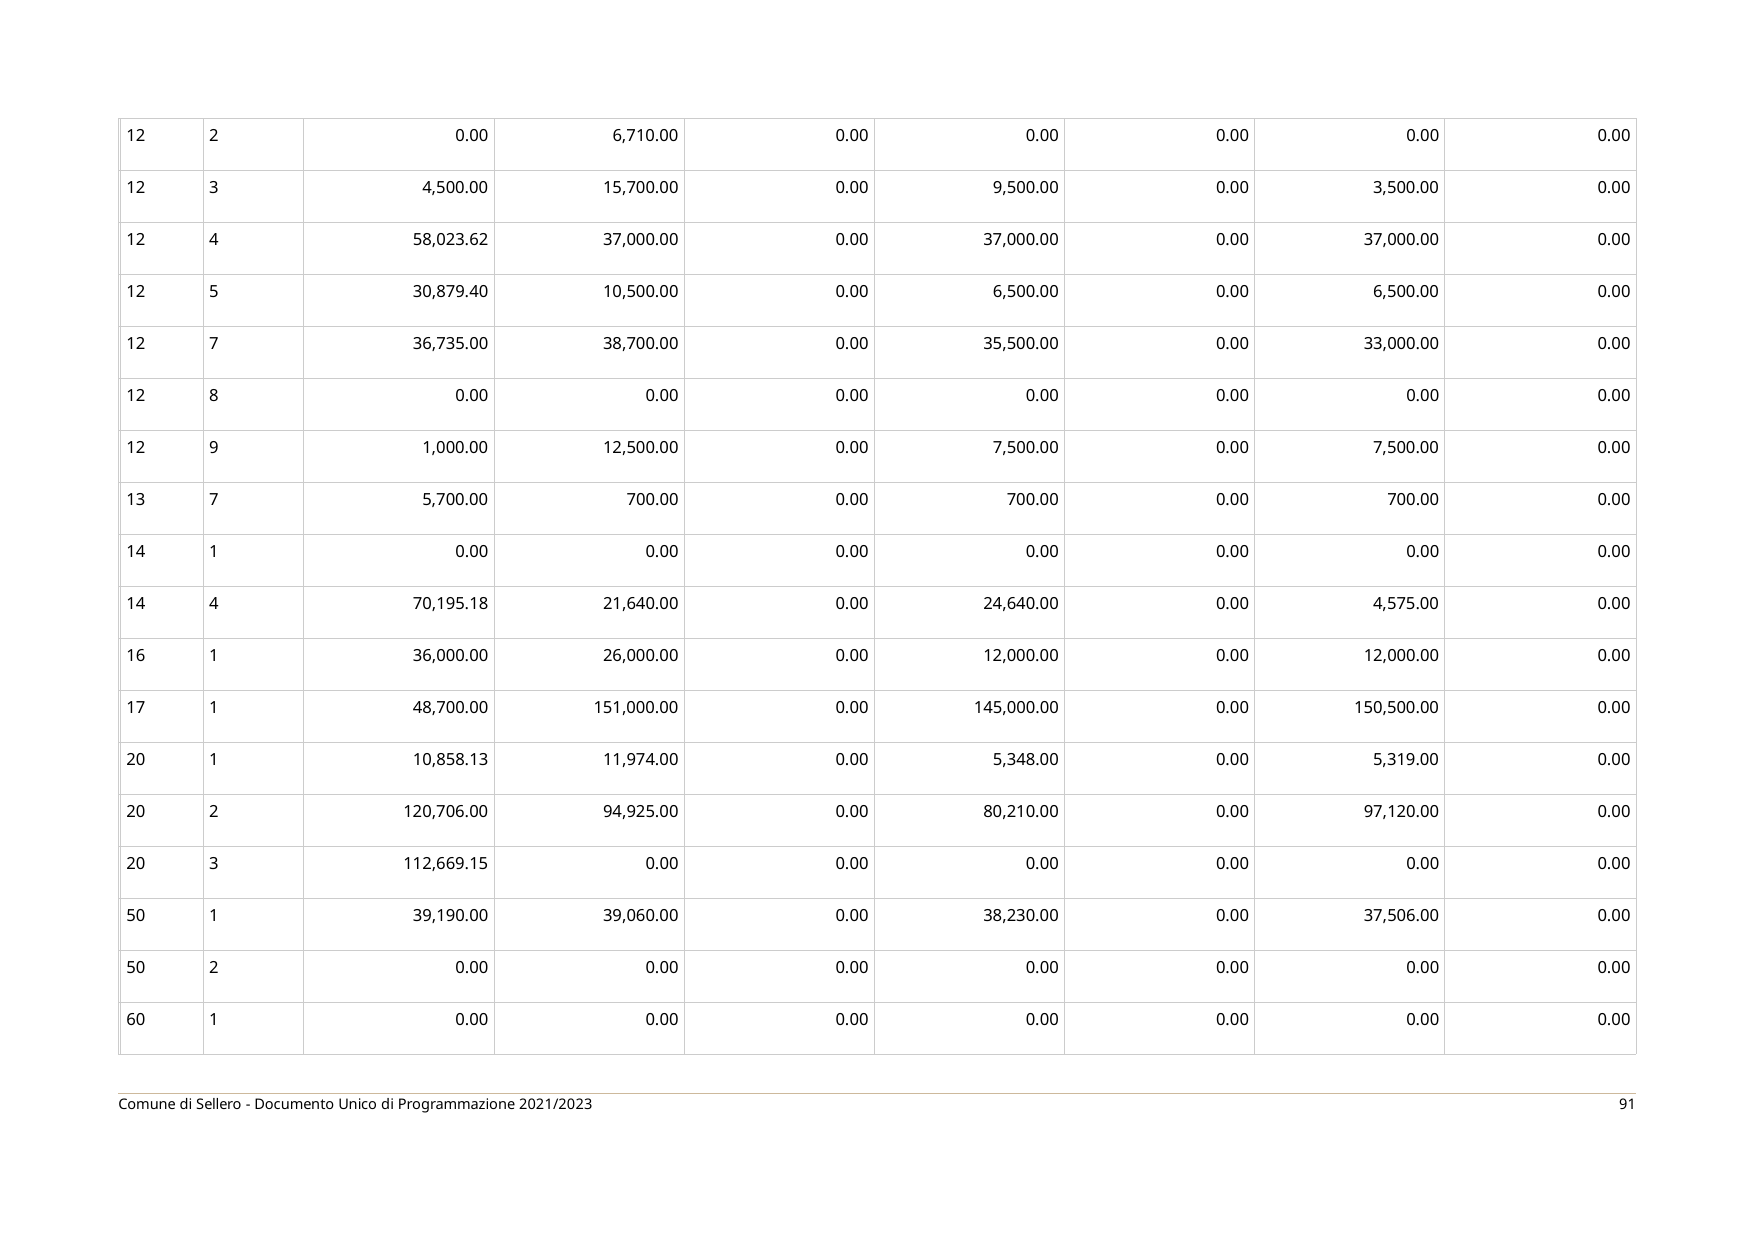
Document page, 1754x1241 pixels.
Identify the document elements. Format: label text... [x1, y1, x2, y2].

table_cell 1 [204, 899, 303, 950]
table_cell 15.700,00 [495, 171, 684, 222]
table_cell 0,00 [304, 379, 494, 430]
table_cell 35.500,00 [875, 327, 1064, 378]
table_cell 37.000,00 [1255, 223, 1444, 274]
table_cell 0,00 [875, 119, 1064, 170]
table_cell 0,00 [875, 847, 1064, 898]
table_cell 6.710,00 [495, 119, 684, 170]
table_cell 94.925,00 [495, 795, 684, 846]
table_cell 6.500,00 [1255, 275, 1444, 326]
table_cell 0,00 [1445, 223, 1636, 274]
table_cell 0,00 [1255, 1003, 1444, 1054]
table_cell 0,00 [1065, 119, 1254, 170]
table_cell 0,00 [685, 483, 874, 534]
table_cell 0,00 [685, 587, 874, 638]
table_cell 700,00 [1255, 483, 1444, 534]
table_cell 48.700,00 [304, 691, 494, 742]
table_cell 0,00 [1065, 483, 1254, 534]
table_cell 11.974,00 [495, 743, 684, 794]
table_cell 0,00 [1065, 379, 1254, 430]
table_cell 0,00 [1445, 483, 1636, 534]
table_cell 1.000,00 [304, 431, 494, 482]
table_cell 0,00 [1065, 639, 1254, 690]
table_cell 12 [121, 119, 203, 170]
table_cell 0,00 [495, 951, 684, 1002]
table_cell 2 [204, 119, 303, 170]
table_cell 10.500,00 [495, 275, 684, 326]
table_cell 0,00 [1065, 327, 1254, 378]
table_cell 50 [121, 951, 203, 1002]
table_cell 0,00 [304, 1003, 494, 1054]
table_cell 0,00 [685, 795, 874, 846]
table_cell 20 [121, 847, 203, 898]
table_cell 7 [204, 483, 303, 534]
table_cell 0,00 [1445, 795, 1636, 846]
table_cell 4.575,00 [1255, 587, 1444, 638]
table_cell 0,00 [1445, 587, 1636, 638]
table_cell 1 [204, 1003, 303, 1054]
table_cell 1 [204, 639, 303, 690]
table_cell 16 [121, 639, 203, 690]
table_cell 0,00 [1445, 535, 1636, 586]
table_cell 0,00 [495, 1003, 684, 1054]
table_cell 3 [204, 171, 303, 222]
table_cell 0,00 [1445, 951, 1636, 1002]
table_cell 0,00 [1065, 275, 1254, 326]
table_cell 0,00 [1065, 223, 1254, 274]
table_cell 13 [121, 483, 203, 534]
table_cell 5.319,00 [1255, 743, 1444, 794]
table_cell 0,00 [685, 639, 874, 690]
table_cell 58.023,62 [304, 223, 494, 274]
table_cell 5.700,00 [304, 483, 494, 534]
table_cell 36.735,00 [304, 327, 494, 378]
table_cell 20 [121, 743, 203, 794]
table_cell 12 [121, 171, 203, 222]
table_cell 0,00 [685, 535, 874, 586]
table_cell 700,00 [495, 483, 684, 534]
table_cell 0,00 [1065, 847, 1254, 898]
table_cell 12 [121, 379, 203, 430]
table_cell 0,00 [685, 899, 874, 950]
table_cell 37.000,00 [875, 223, 1064, 274]
table_cell 60 [121, 1003, 203, 1054]
table_cell 0,00 [495, 535, 684, 586]
table_cell 1 [204, 535, 303, 586]
table_cell 0,00 [685, 431, 874, 482]
table_cell 1 [204, 691, 303, 742]
table_cell 14 [121, 587, 203, 638]
table_cell 0,00 [1445, 691, 1636, 742]
table_cell 4 [204, 223, 303, 274]
table_cell 0,00 [1255, 951, 1444, 1002]
table_cell 0,00 [685, 119, 874, 170]
table_cell 12 [121, 275, 203, 326]
table_cell 0,00 [495, 379, 684, 430]
table_cell 0,00 [1445, 899, 1636, 950]
table_cell 39.060,00 [495, 899, 684, 950]
table_cell 97.120,00 [1255, 795, 1444, 846]
table_cell 0,00 [1445, 379, 1636, 430]
table_cell 21.640,00 [495, 587, 684, 638]
table_cell 0,00 [875, 379, 1064, 430]
table_cell 9.500,00 [875, 171, 1064, 222]
table_cell 5 [204, 275, 303, 326]
table_cell 4 [204, 587, 303, 638]
table_cell 6.500,00 [875, 275, 1064, 326]
table_cell 8 [204, 379, 303, 430]
table_cell 0,00 [1445, 743, 1636, 794]
table_cell 36.000,00 [304, 639, 494, 690]
table_cell 0,00 [1065, 691, 1254, 742]
table_cell 30.879,40 [304, 275, 494, 326]
table_cell 0,00 [1255, 535, 1444, 586]
table_cell 0,00 [1255, 379, 1444, 430]
table_cell 145.000,00 [875, 691, 1064, 742]
table_cell 80.210,00 [875, 795, 1064, 846]
table_cell 70.195,18 [304, 587, 494, 638]
table_cell 1 [204, 743, 303, 794]
table_cell 0,00 [1255, 847, 1444, 898]
table_cell 0,00 [685, 847, 874, 898]
table_cell 112.669,15 [304, 847, 494, 898]
table_cell 0,00 [1445, 171, 1636, 222]
table_cell 0,00 [685, 743, 874, 794]
table_cell 0,00 [875, 951, 1064, 1002]
table_cell 0,00 [685, 171, 874, 222]
table_cell 12 [121, 327, 203, 378]
table_cell 5.348,00 [875, 743, 1064, 794]
table_cell 4.500,00 [304, 171, 494, 222]
table_cell 0,00 [1255, 119, 1444, 170]
table_cell 0,00 [1065, 951, 1254, 1002]
table_cell 0,00 [1065, 171, 1254, 222]
table_cell 0,00 [685, 691, 874, 742]
table_cell 12 [121, 431, 203, 482]
table_cell 0,00 [685, 951, 874, 1002]
table_cell 0,00 [875, 1003, 1064, 1054]
table_cell 39.190,00 [304, 899, 494, 950]
table_cell 37.506,00 [1255, 899, 1444, 950]
table_cell 0,00 [1445, 1003, 1636, 1054]
table_cell 0,00 [1065, 535, 1254, 586]
table_cell 700,00 [875, 483, 1064, 534]
table_cell 2 [204, 951, 303, 1002]
table_cell 0,00 [875, 535, 1064, 586]
table_cell 12 [121, 223, 203, 274]
table_cell 0,00 [1445, 119, 1636, 170]
table_cell 9 [204, 431, 303, 482]
table_cell 38.230,00 [875, 899, 1064, 950]
table_cell 0,00 [1445, 327, 1636, 378]
table_cell 37.000,00 [495, 223, 684, 274]
table_cell 20 [121, 795, 203, 846]
table_cell 0,00 [1445, 847, 1636, 898]
table_cell 14 [121, 535, 203, 586]
table_cell 17 [121, 691, 203, 742]
table_cell 3 [204, 847, 303, 898]
table_cell 0,00 [685, 223, 874, 274]
table_cell 24.640,00 [875, 587, 1064, 638]
table_cell 150.500,00 [1255, 691, 1444, 742]
table_cell 12.000,00 [875, 639, 1064, 690]
table_cell 3.500,00 [1255, 171, 1444, 222]
table_cell 33.000,00 [1255, 327, 1444, 378]
table_cell 7 [204, 327, 303, 378]
table_cell 120.706,00 [304, 795, 494, 846]
table_cell 12.000,00 [1255, 639, 1444, 690]
table_cell 7.500,00 [875, 431, 1064, 482]
table_cell 26.000,00 [495, 639, 684, 690]
table_cell 0,00 [1445, 431, 1636, 482]
table_cell 0,00 [495, 847, 684, 898]
table_cell 10.858,13 [304, 743, 494, 794]
table_cell 0,00 [1445, 275, 1636, 326]
table_cell 0,00 [685, 275, 874, 326]
table_cell 0,00 [304, 535, 494, 586]
table_cell 0,00 [1065, 587, 1254, 638]
table_cell 12.500,00 [495, 431, 684, 482]
table_cell 0,00 [1445, 639, 1636, 690]
table_cell 0,00 [685, 1003, 874, 1054]
table_cell 2 [204, 795, 303, 846]
table_cell 0,00 [1065, 1003, 1254, 1054]
table_cell 0,00 [685, 379, 874, 430]
table_cell 0,00 [304, 951, 494, 1002]
table_cell 151.000,00 [495, 691, 684, 742]
table_cell 0,00 [1065, 743, 1254, 794]
table_cell 0,00 [1065, 795, 1254, 846]
table_cell 0,00 [1065, 431, 1254, 482]
table_cell 0,00 [304, 119, 494, 170]
table_cell 7.500,00 [1255, 431, 1444, 482]
table_cell 0,00 [685, 327, 874, 378]
table_cell 0,00 [1065, 899, 1254, 950]
table_cell 50 [121, 899, 203, 950]
table_cell 38.700,00 [495, 327, 684, 378]
